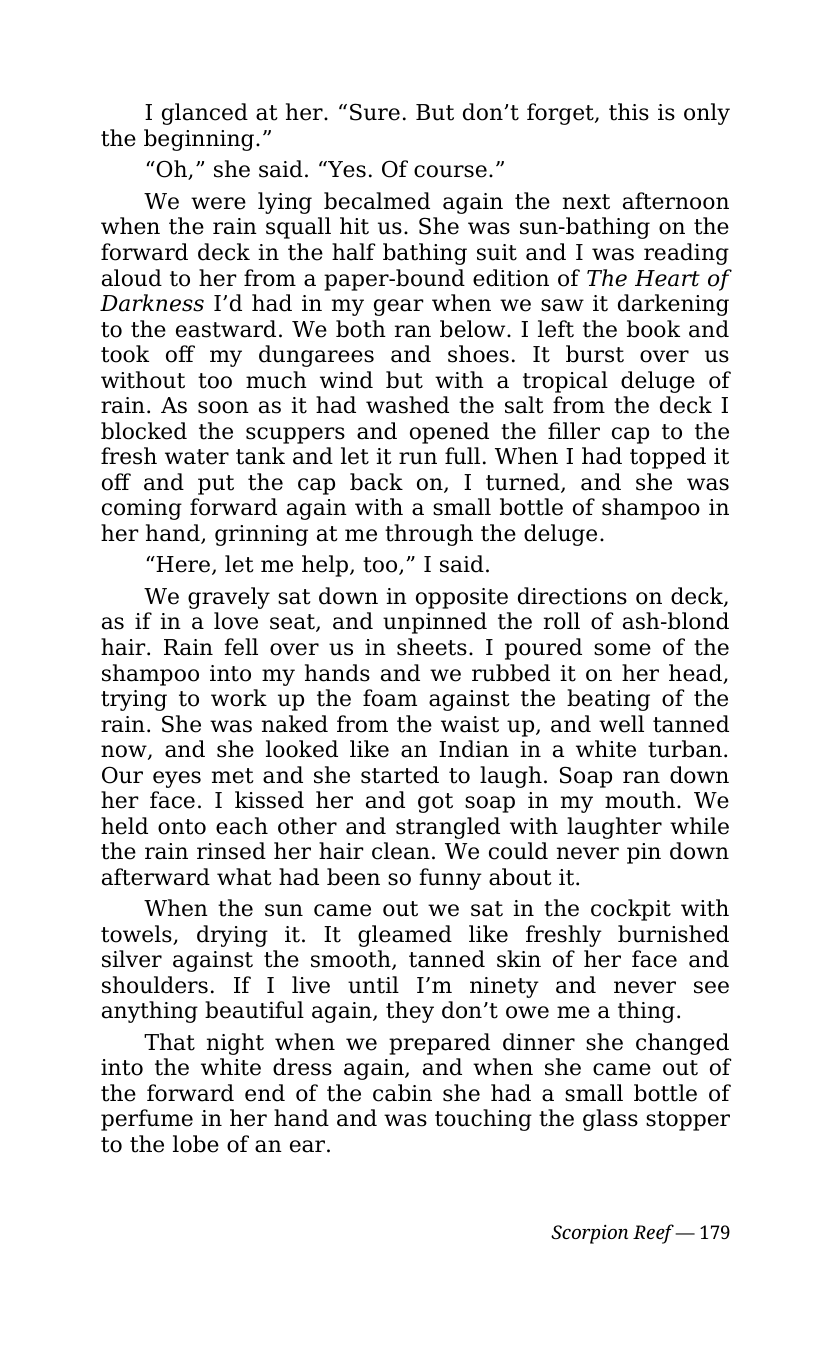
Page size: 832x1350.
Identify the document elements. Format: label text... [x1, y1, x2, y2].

text We gravely sat down in opposite directions on deck, as if in a love seat, and unpinned the roll of ash-blond hair. Rain fell over us in sheets. I poured some of the shampoo into my hands and we rubbed it on her head, trying to work up the foam against the beating of the rain. She was naked from the waist up, and well tanned now, and she looked like an Indian in a white turban. Our eyes met and she started to laugh. Soap ran down her face. I kissed her and got soap in my mouth. We held onto each other and strangled with laughter while the rain rinsed her hair clean. We could never pin down afterward what had been so funny about it. [101, 584, 731, 890]
text “Here, let me help, too,” I said. [101, 552, 731, 578]
text That night when we prepared dinner she changed into the white dress again, and when she came out of the forward end of the cabin she had a small bottle of perfume in her hand and was touching the glass stopper to the lobe of an ear. [101, 1030, 731, 1158]
text We were lying becalmed again the next afternoon when the rain squall hit us. She was sun-bathing on the forward deck in the half bathing suit and I was reading aloud to her from a paper-bound edition of The Heart of Darkness I’d had in my gear when we saw it darkening to the eastward. We both ran below. I left the book and took off my dungarees and shoes. It burst over us without too much wind but with a tropical deluge of rain. As soon as it had washed the salt from the deck I blocked the scuppers and opened the filler cap to the fresh water tank and let it run full. When I had topped it off and put the cap back on, I turned, and she was coming forward again with a small bottle of shampoo in her hand, grinning at me through the deluge. [101, 189, 731, 546]
text “Oh,” she said. “Yes. Of course.” [101, 158, 731, 183]
text I glanced at her. “Sure. But don’t forget, this is only the beginning.” [101, 101, 731, 152]
text When the sun came out we sat in the cockpit with towels, drying it. It gleamed like freshly burnished silver against the smooth, tanned skin of her face and shoulders. If I live until I’m ninety and never see anything beautiful again, they don’t owe me a thing. [101, 896, 731, 1024]
